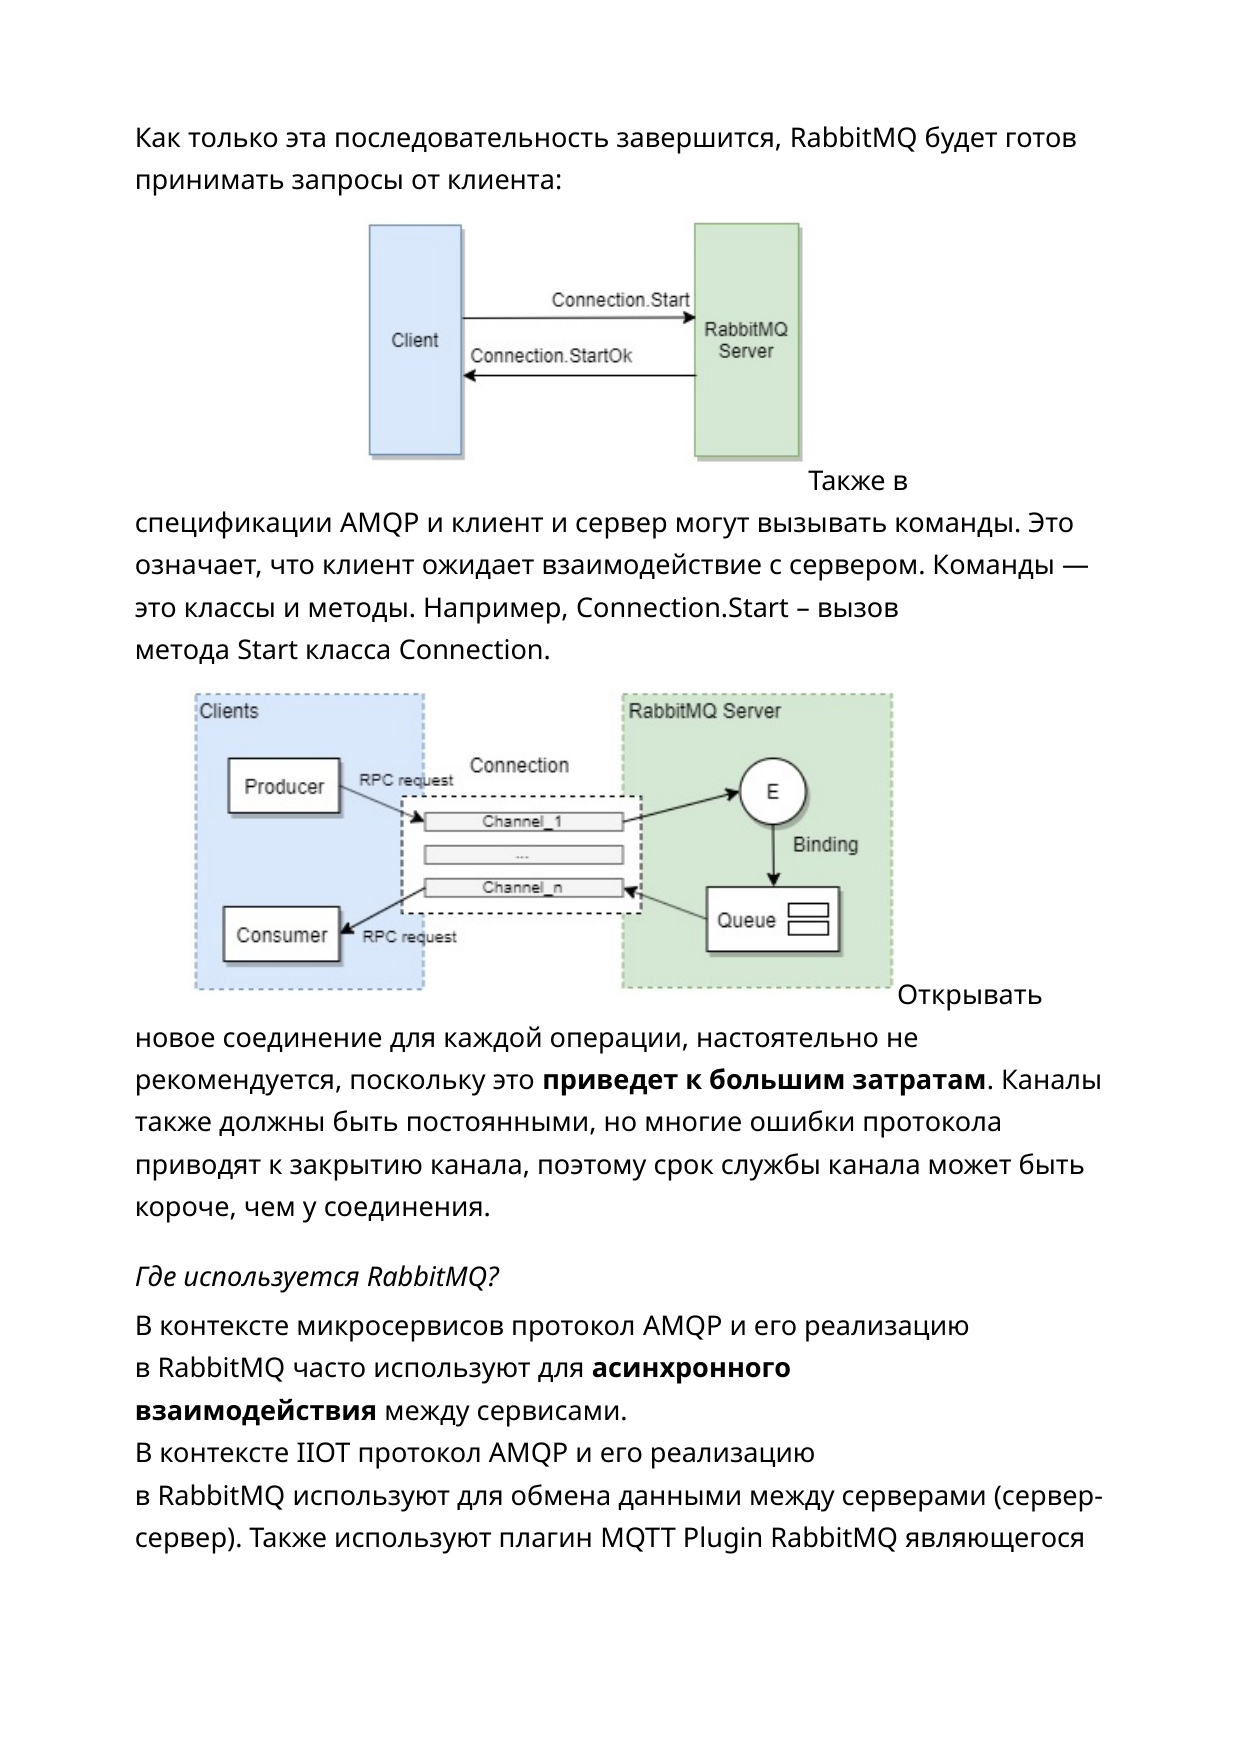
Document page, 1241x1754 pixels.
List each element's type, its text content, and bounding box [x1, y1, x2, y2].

text Также в спецификации AMQP и клиент и сервер могут вызывать команды. Это означает, что клиент ожидает взаимодействие с сервером. Команды — это классы и методы. Например, Connection.Start – вызов метода Start класса Connection. [134, 461, 1121, 667]
text Открывать новое соединение для каждой операции, настоятельно не рекомендуется, поскольку это приведет к большим затратам. Каналы также должны быть постоянными, но многие ошибки протокола приводят к закрытию канала, поэтому срок службы канала может быть короче, чем у соединения. [134, 976, 1121, 1224]
subtitle Где используется RabbitMQ? [134, 1257, 1121, 1294]
text Как только эта последовательность завершится, RabbitMQ будет готов принимать запросы от клиента: [134, 118, 1121, 197]
picture [363, 217, 808, 468]
text В контексте IIOT протокол AMQP и его реализацию в RabbitMQ используют для обмена данными между серверами (сервер-сервер). Также используют плагин MQTT Plugin RabbitMQ являющегося [134, 1434, 1121, 1555]
text В контексте микросервисов протокол AMQP и его реализацию в RabbitMQ часто используют для асинхронного взаимодействия между сервисами. [134, 1306, 1121, 1428]
picture [188, 687, 897, 997]
